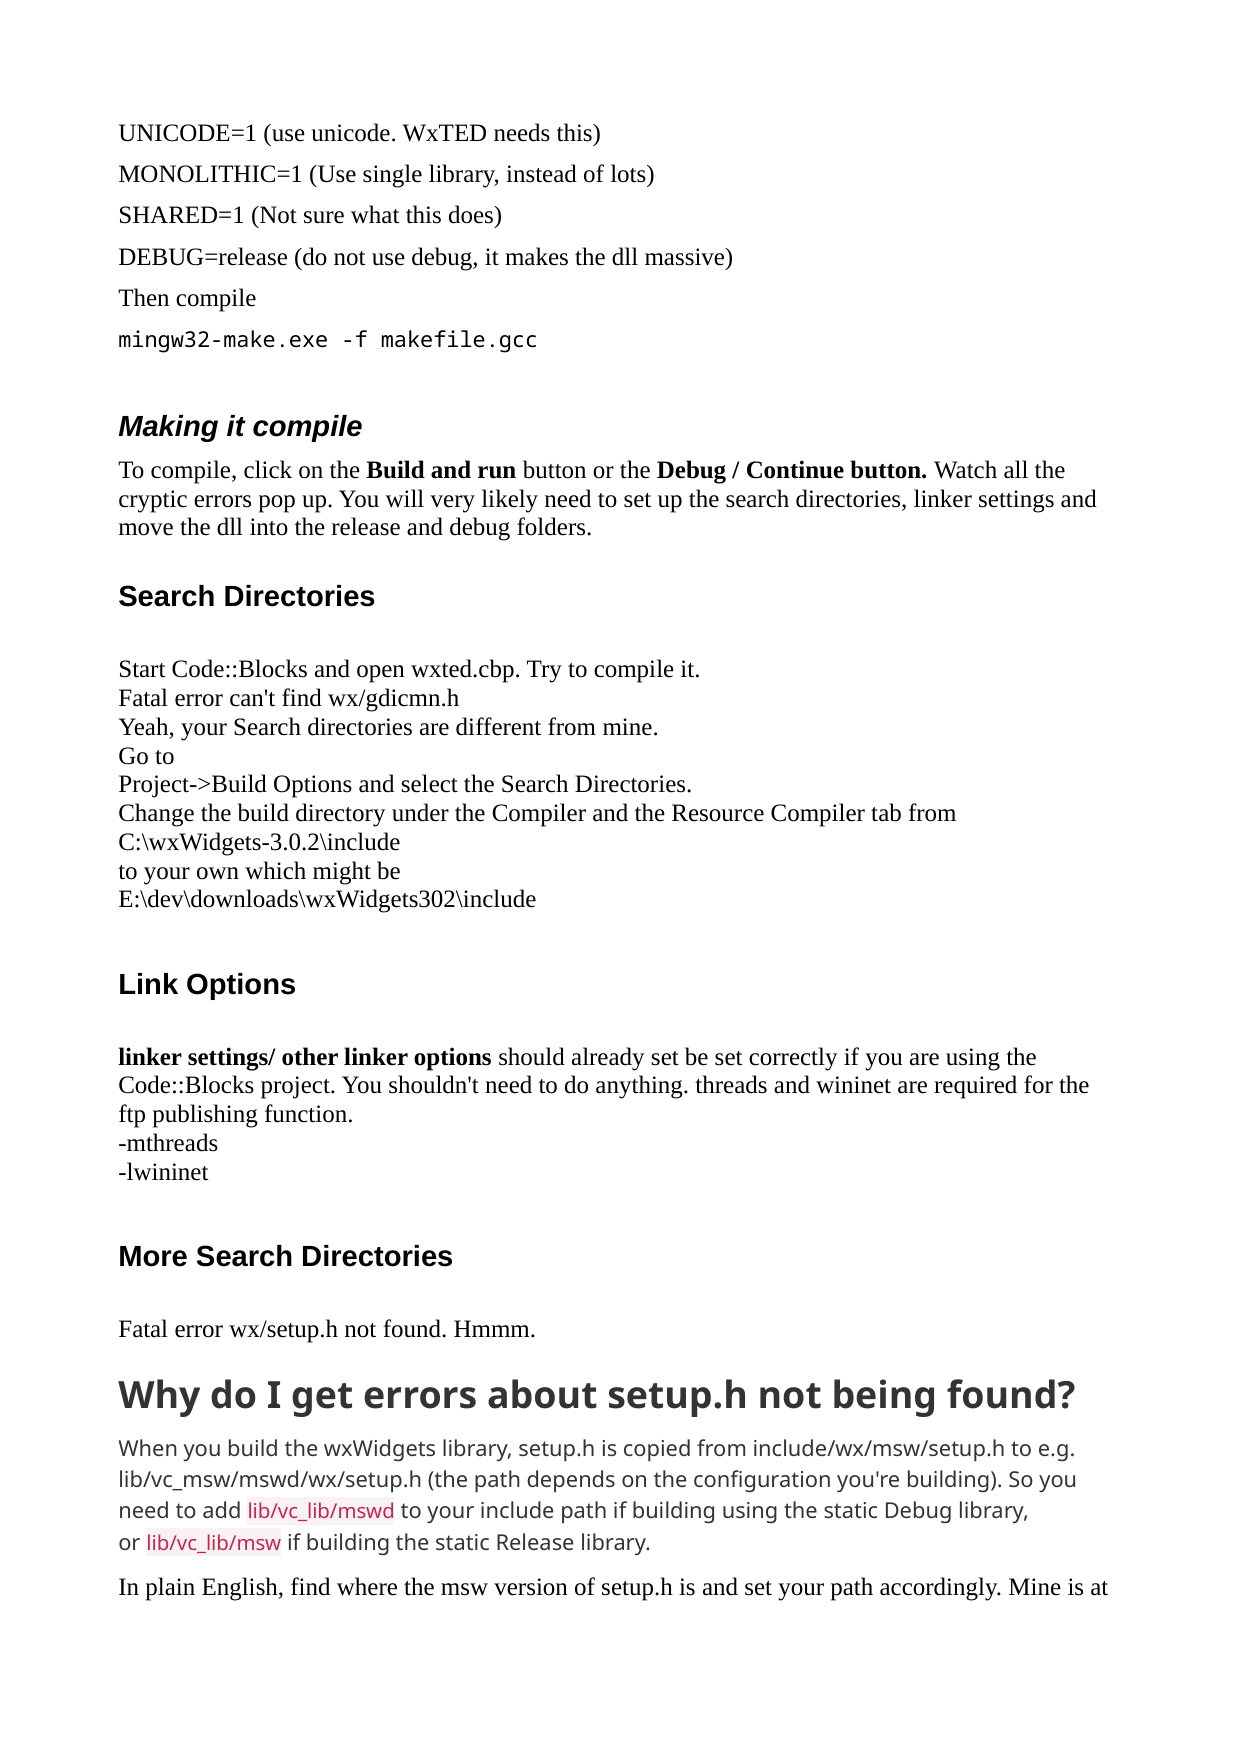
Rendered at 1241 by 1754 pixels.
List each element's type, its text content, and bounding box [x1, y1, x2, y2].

text Change the build directory under the Compiler and the Resource Compiler tab from [118, 798, 1122, 827]
text linker settings/ other linker options should already set be set correctly if you are using the Code::Blocks project. You shouldn't need to do anything. threads and wininet are required for the ftp publishing function. [118, 1042, 1122, 1128]
subtitle Link Options [118, 967, 1122, 1001]
text to your own which might be [118, 856, 1122, 884]
text SHARED=1 (Not sure what this does) [118, 201, 1122, 229]
text In plain English, find where the msw version of setup.h is and set your path accordingly. Mine is at [118, 1572, 1122, 1601]
text E:\dev\downloads\wxWidgets302\include [118, 884, 1122, 913]
text Yeah, your Search directories are different from mine. [118, 712, 1122, 741]
text UNICODE=1 (use unicode. WxTED needs this) [118, 118, 1122, 147]
text Project->Build Options and select the Search Directories. [118, 769, 1122, 798]
text -mthreads [118, 1128, 1122, 1157]
text Go to [118, 741, 1122, 769]
subtitle Search Directories [118, 579, 1122, 612]
text Fatal error wx/setup.h not found. Hmmm. [118, 1314, 1122, 1343]
text When you build the wxWidgets library, setup.h is copied from include/wx/msw/setup.h to e.g. lib/vc_msw/mswd/wx/setup.h (the path depends on the configuration you're building). So you need to add lib/vc_lib/mswd to your include path if building using the static Debug library, or lib/vc_lib/msw if building the static Release library. [118, 1431, 1122, 1556]
subtitle Why do I get errors about setup.h not being found? [118, 1368, 1122, 1419]
text Fatal error can't find wx/gdicmn.h [118, 683, 1122, 712]
text -lwininet [118, 1157, 1122, 1186]
text Then compile [118, 283, 1122, 312]
text DEBUG=release (do not use debug, it makes the dll massive) [118, 242, 1122, 271]
text mingw32-make.exe -f makefile.gcc [118, 324, 1122, 354]
subtitle More Search Directories [118, 1239, 1122, 1273]
text To compile, click on the Build and run button or the Debug / Continue button. Watch all the cryptic errors pop up. You will very likely need to set up the search directories, linker settings and move the dll into the release and debug folders. [118, 455, 1122, 541]
text MONOLITHIC=1 (Use single library, instead of lots) [118, 159, 1122, 188]
subtitle Making it compile [118, 409, 1122, 442]
text Start Code::Blocks and open wxted.cbp. Try to compile it. [118, 654, 1122, 683]
text C:\wxWidgets-3.0.2\include [118, 827, 1122, 856]
